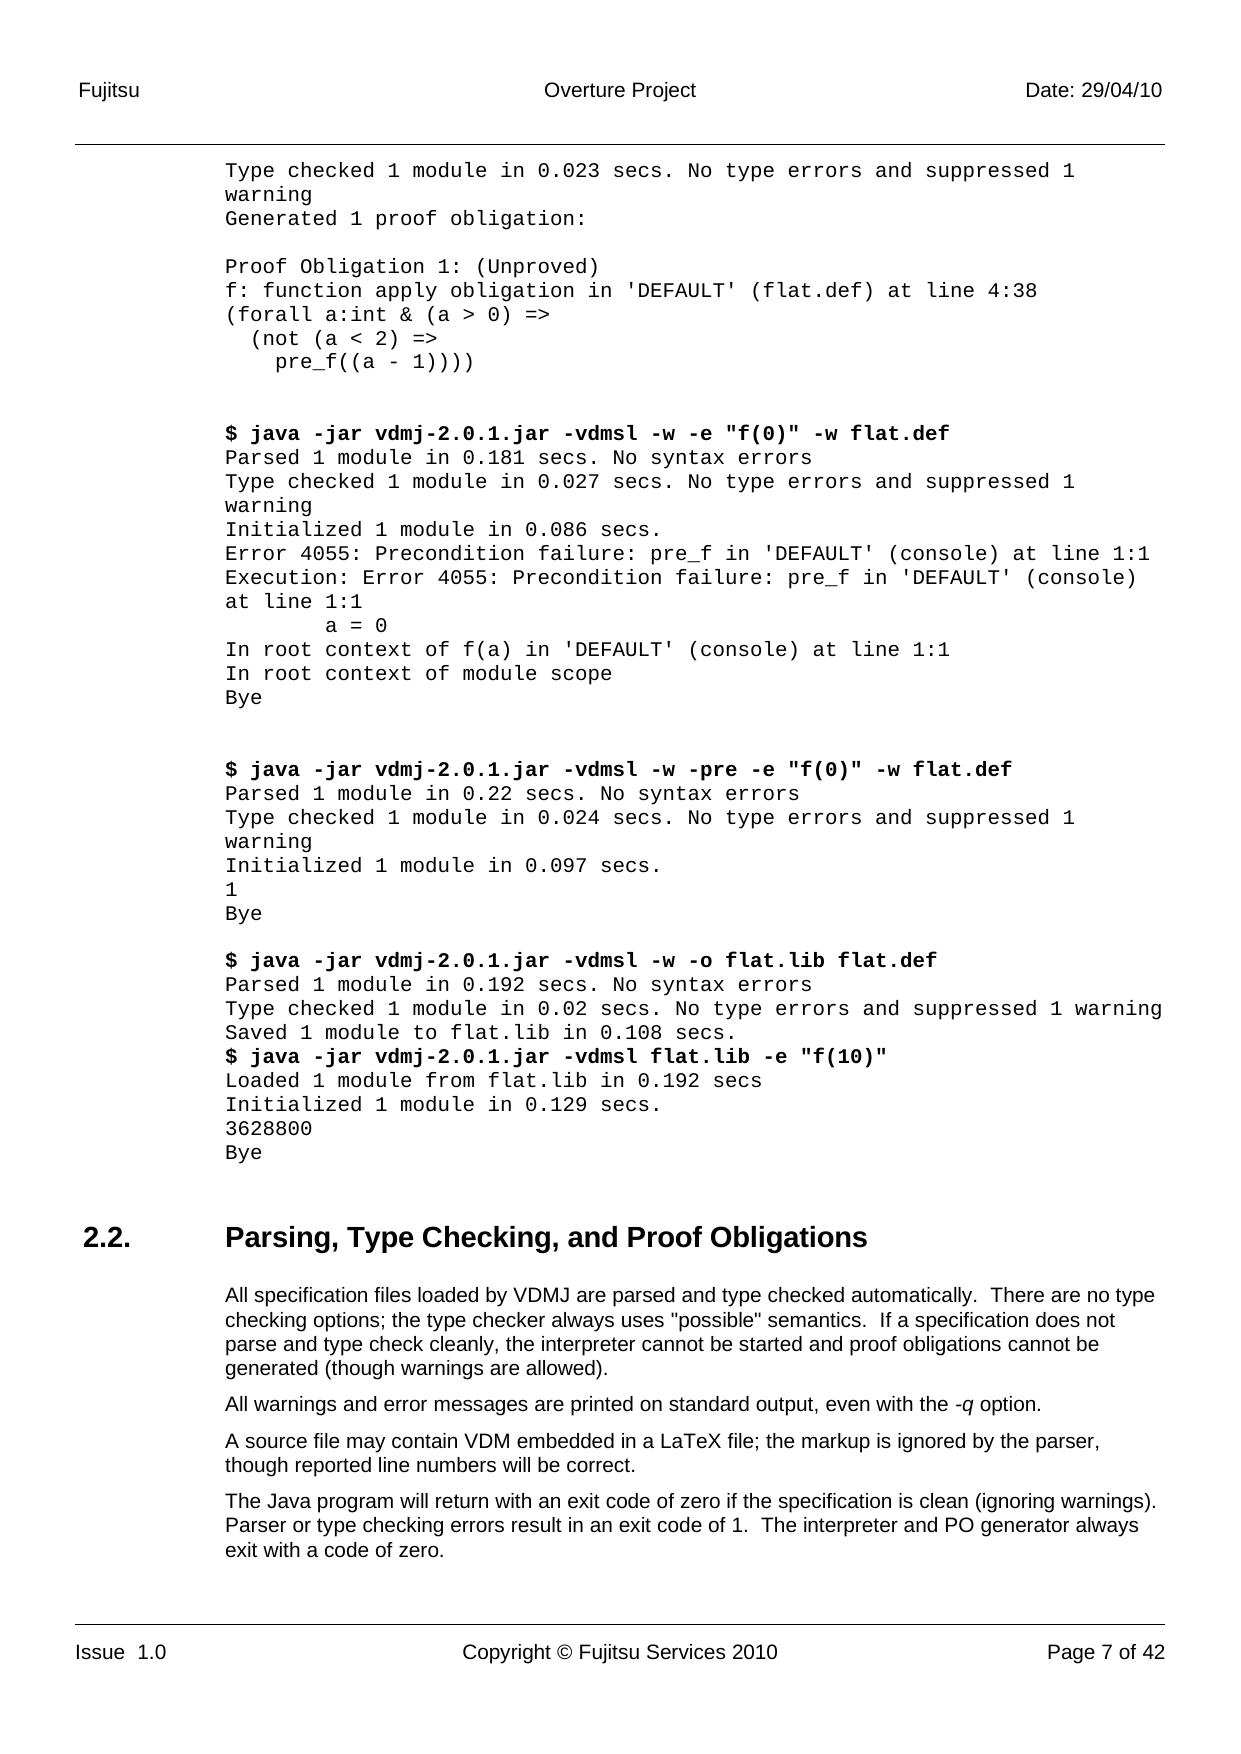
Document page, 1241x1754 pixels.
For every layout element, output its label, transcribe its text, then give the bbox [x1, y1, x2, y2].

text Initialized 1 module in 0.097 secs. [225, 854, 1165, 878]
text $ java -jar vdmj-2.0.1.jar -vdmsl flat.lib -e "f(10)" [225, 1046, 1165, 1070]
text Execution: Error 4055: Precondition failure: pre_f in 'DEFAULT' (console) at line 1:1 [225, 567, 1165, 615]
text Loaded 1 module from flat.lib in 0.192 secs [225, 1070, 1165, 1094]
text Generated 1 proof obligation: [225, 208, 1165, 232]
text (not (a < 2) => [225, 327, 1165, 351]
text $ java -jar vdmj-2.0.1.jar -vdmsl -w -o flat.lib flat.def [225, 950, 1165, 974]
text Type checked 1 module in 0.027 secs. No type errors and suppressed 1 warning [225, 471, 1165, 519]
text a = 0 [225, 615, 1165, 639]
text Proof Obligation 1: (Unproved) [225, 256, 1165, 279]
text All specification files loaded by VDMJ are parsed and type checked automatically. There are no type checking options; the type checker always uses "possible" semantics. If a specification does not parse and type check cleanly, the interpreter cannot be started and proof obligations cannot be generated (though warnings are allowed). [225, 1283, 1165, 1380]
text Type checked 1 module in 0.024 secs. No type errors and suppressed 1 warning [225, 807, 1165, 854]
text In root context of module scope [225, 663, 1165, 687]
text pre_f((a - 1)))) [225, 351, 1165, 375]
text 3628800 [225, 1118, 1165, 1142]
text Parsed 1 module in 0.22 secs. No syntax errors [225, 783, 1165, 807]
text f: function apply obligation in 'DEFAULT' (flat.def) at line 4:38 [225, 279, 1165, 303]
text (forall a:int & (a > 0) => [225, 303, 1165, 327]
subtitle Parsing, Type Checking, and Proof Obligations [75, 1220, 1165, 1253]
text Type checked 1 module in 0.02 secs. No type errors and suppressed 1 warning [225, 998, 1165, 1022]
text Parsed 1 module in 0.181 secs. No syntax errors [225, 447, 1165, 471]
text In root context of f(a) in 'DEFAULT' (console) at line 1:1 [225, 639, 1165, 663]
text Type checked 1 module in 0.023 secs. No type errors and suppressed 1 warning [225, 160, 1165, 208]
text The Java program will return with an exit code of zero if the specification is clean (ignoring warnings). Parser or type checking errors result in an exit code of 1. The interpreter and PO generator always exit with a code of zero. [225, 1489, 1165, 1562]
text Initialized 1 module in 0.086 secs. [225, 519, 1165, 543]
text Bye [225, 902, 1165, 926]
text Parsed 1 module in 0.192 secs. No syntax errors [225, 974, 1165, 998]
text 1 [225, 878, 1165, 902]
text Bye [225, 687, 1165, 711]
text $ java -jar vdmj-2.0.1.jar -vdmsl -w -e "f(0)" -w flat.def [225, 423, 1165, 447]
text $ java -jar vdmj-2.0.1.jar -vdmsl -w -pre -e "f(0)" -w flat.def [225, 759, 1165, 783]
text All warnings and error messages are printed on standard output, even with the -q option. [225, 1392, 1165, 1416]
text Initialized 1 module in 0.129 secs. [225, 1094, 1165, 1118]
text Bye [225, 1142, 1165, 1166]
text Error 4055: Precondition failure: pre_f in 'DEFAULT' (console) at line 1:1 [225, 543, 1165, 567]
text A source file may contain VDM embedded in a LaTeX file; the markup is ignored by the parser, though reported line numbers will be correct. [225, 1429, 1165, 1477]
text Saved 1 module to flat.lib in 0.108 secs. [225, 1022, 1165, 1046]
